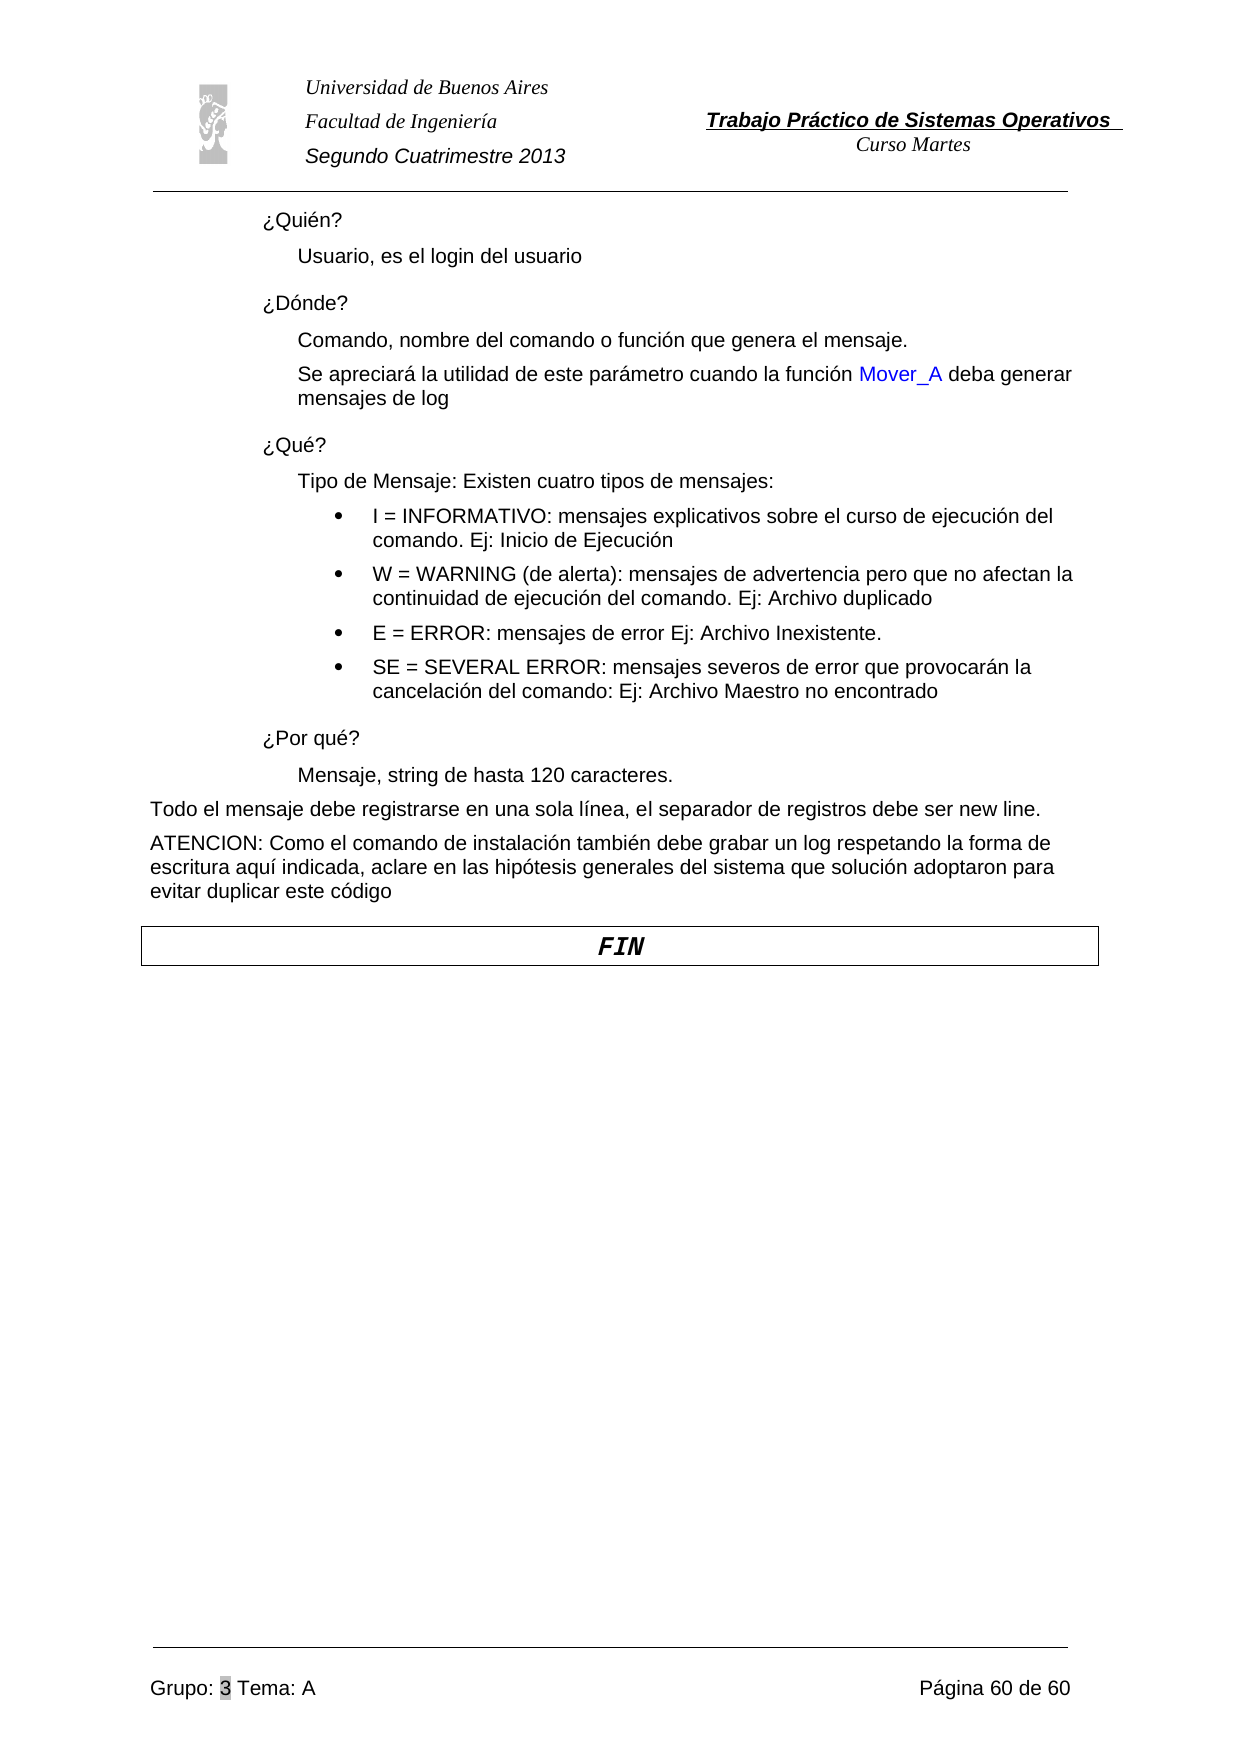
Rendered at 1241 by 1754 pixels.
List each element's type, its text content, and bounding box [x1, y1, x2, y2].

text Usuario, es el login del usuario [297, 244, 1090, 268]
text Tipo de Mensaje: Existen cuatro tipos de mensajes: [297, 469, 1090, 493]
text Comando, nombre del comando o función que genera el mensaje. [297, 328, 1090, 352]
text Todo el mensaje debe registrarse en una sola línea, el separador de registros debe ser new line. [150, 797, 1090, 821]
picture [198, 82, 231, 166]
list ¿Dónde? [262, 291, 1090, 315]
text Se apreciará la utilidad de este parámetro cuando la función Mover_A deba generar mensajes de log [297, 362, 1090, 410]
list ¿Quién? [262, 208, 1090, 232]
list SE = SEVERAL ERROR: mensajes severos de error que provocarán la cancelación del comando: Ej: Archivo Maestro no encontrado [335, 655, 1090, 703]
list ¿Qué? [262, 433, 1090, 457]
text ATENCION: Como el comando de instalación también debe grabar un log respetando la forma de escritura aquí indicada, aclare en las hipótesis generales del sistema que solución adoptaron para evitar duplicar este código [150, 831, 1090, 903]
text FIN [142, 927, 1098, 965]
list ¿Por qué? [262, 726, 1090, 750]
list E = ERROR: mensajes de error Ej: Archivo Inexistente. [335, 621, 1090, 644]
list I = INFORMATIVO: mensajes explicativos sobre el curso de ejecución del comando. Ej: Inicio de Ejecución [335, 504, 1090, 552]
list W = WARNING (de alerta): mensajes de advertencia pero que no afectan la continuidad de ejecución del comando. Ej: Archivo duplicado [335, 562, 1090, 610]
text Mensaje, string de hasta 120 caracteres. [297, 762, 1090, 786]
